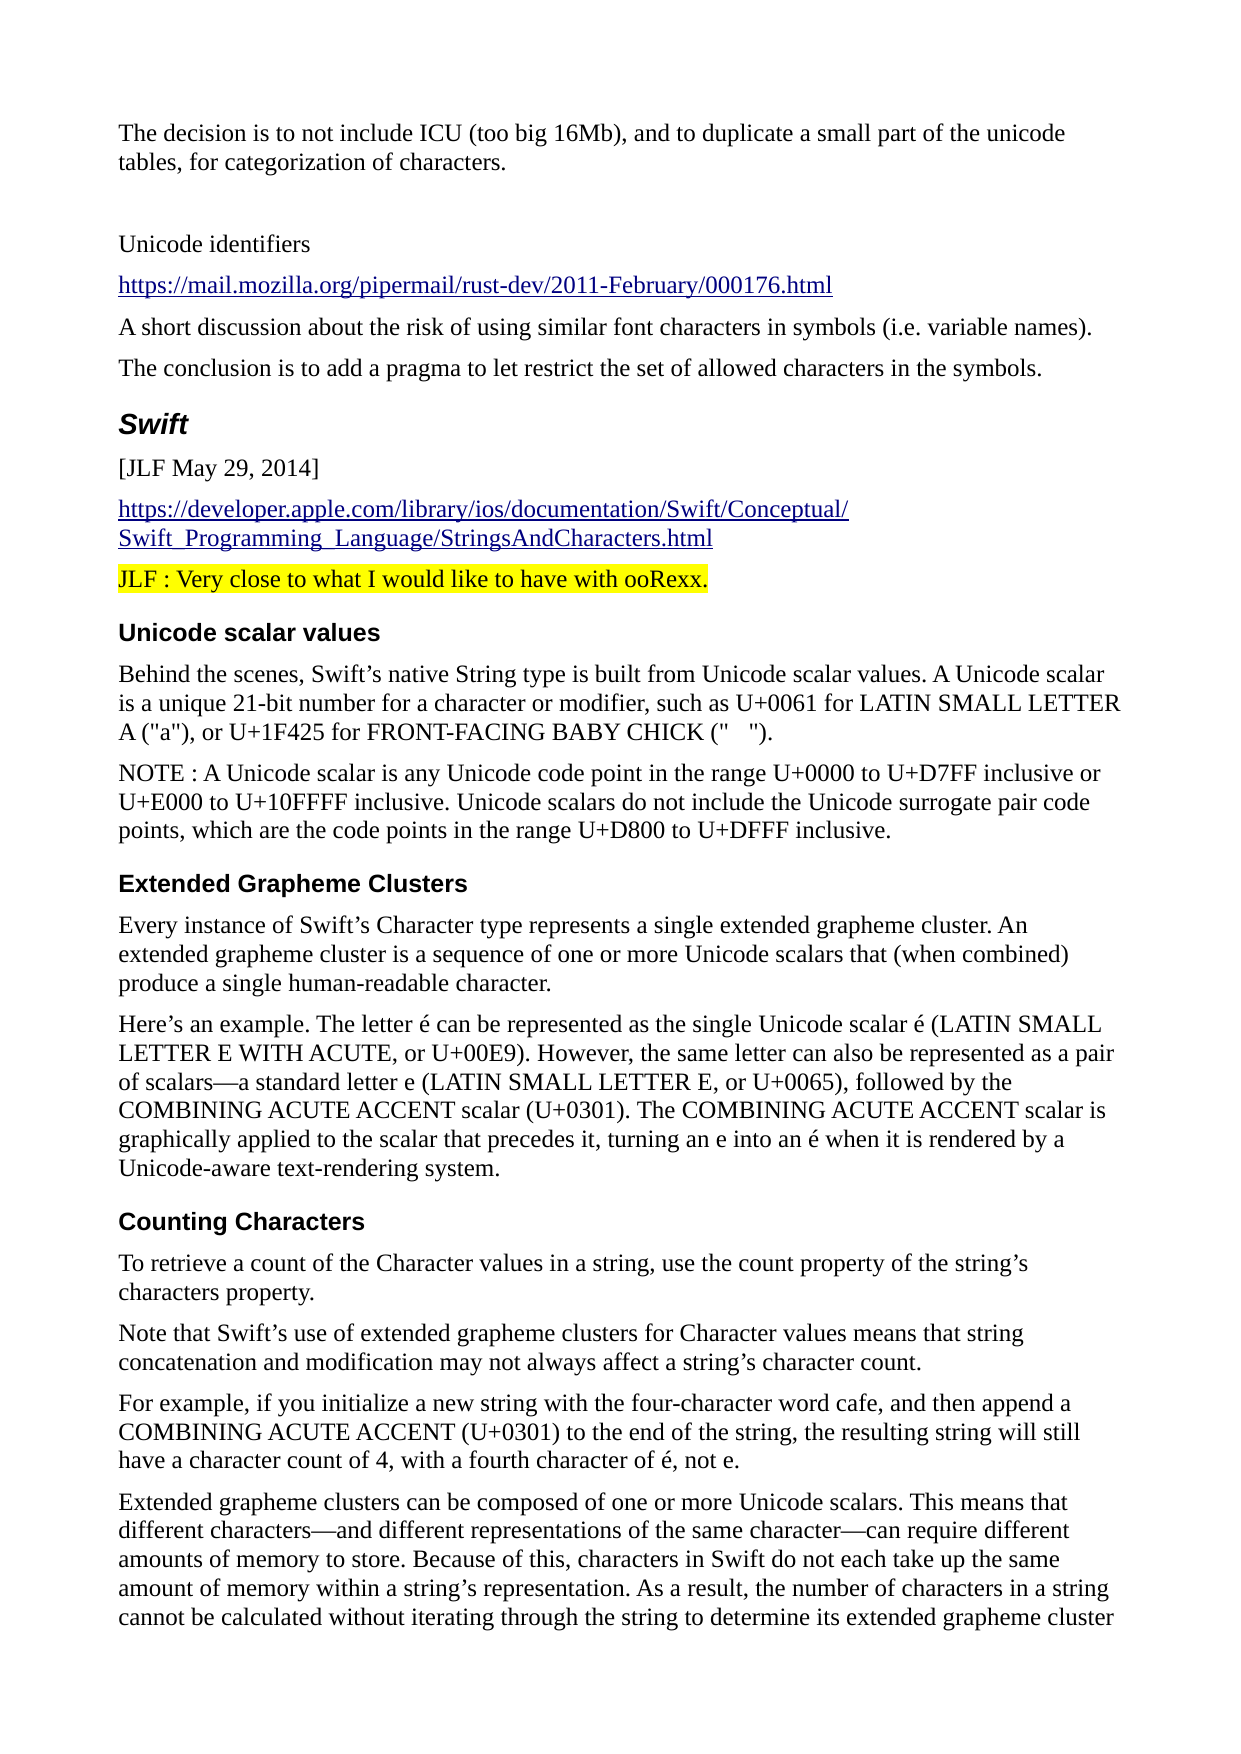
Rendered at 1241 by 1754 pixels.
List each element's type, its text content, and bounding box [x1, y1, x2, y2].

text The conclusion is to add a pragma to let restrict the set of allowed characters in the symbols. [118, 353, 1122, 382]
text A short discussion about the risk of using similar font characters in symbols (i.e. variable names). [118, 312, 1122, 341]
text The decision is to not include ICU (too big 16Mb), and to duplicate a small part of the unicode tables, for categorization of characters. [118, 118, 1122, 176]
text Here’s an example. The letter é can be represented as the single Unicode scalar é (LATIN SMALL LETTER E WITH ACUTE, or U+00E9). However, the same letter can also be represented as a pair of scalars—a standard letter e (LATIN SMALL LETTER E, or U+0065), followed by the COMBINING ACUTE ACCENT scalar (U+0301). The COMBINING ACUTE ACCENT scalar is graphically applied to the scalar that precedes it, turning an e into an é when it is rendered by a Unicode-aware text-rendering system. [118, 1009, 1122, 1182]
subtitle Counting Characters [118, 1207, 1122, 1235]
text NOTE : A Unicode scalar is any Unicode code point in the range U+0000 to U+D7FF inclusive or U+E000 to U+10FFFF inclusive. Unicode scalars do not include the Unicode surrogate pair code points, which are the code points in the range U+D800 to U+DFFF inclusive. [118, 758, 1122, 844]
text Unicode identifiers [118, 229, 1122, 258]
text https://developer.apple.com/library/ios/documentation/Swift/Conceptual/Swift_Programming_Language/StringsAndCharacters.html [118, 494, 1122, 552]
subtitle Swift [118, 407, 1122, 440]
text For example, if you initialize a new string with the four-character word cafe, and then append a COMBINING ACUTE ACCENT (U+0301) to the end of the string, the resulting string will still have a character count of 4, with a fourth character of é, not e. [118, 1388, 1122, 1474]
text Behind the scenes, Swift’s native String type is built from Unicode scalar values. A Unicode scalar is a unique 21-bit number for a character or modifier, such as U+0061 for LATIN SMALL LETTER A ("a"), or U+1F425 for FRONT-FACING BABY CHICK ("🐥"). [118, 659, 1122, 745]
text To retrieve a count of the Character values in a string, use the count property of the string’s characters property. [118, 1248, 1122, 1305]
text https://mail.mozilla.org/pipermail/rust-dev/2011-February/000176.html [118, 271, 1122, 299]
text Note that Swift’s use of extended grapheme clusters for Character values means that string concatenation and modification may not always affect a string’s character count. [118, 1318, 1122, 1375]
text [JLF May 29, 2014] [118, 453, 1122, 482]
text Every instance of Swift’s Character type represents a single extended grapheme cluster. An extended grapheme cluster is a sequence of one or more Unicode scalars that (when combined) produce a single human-readable character. [118, 910, 1122, 997]
text JLF : Very close to what I would like to have with ooRexx. [118, 564, 1122, 593]
subtitle Extended Grapheme Clusters [118, 869, 1122, 898]
subtitle Unicode scalar values [118, 618, 1122, 647]
text Extended grapheme clusters can be composed of one or more Unicode scalars. This means that different characters—and different representations of the same character—can require different amounts of memory to store. Because of this, characters in Swift do not each take up the same amount of memory within a string’s representation. As a result, the number of characters in a string cannot be calculated without iterating through the string to determine its extended grapheme cluster [118, 1487, 1122, 1630]
